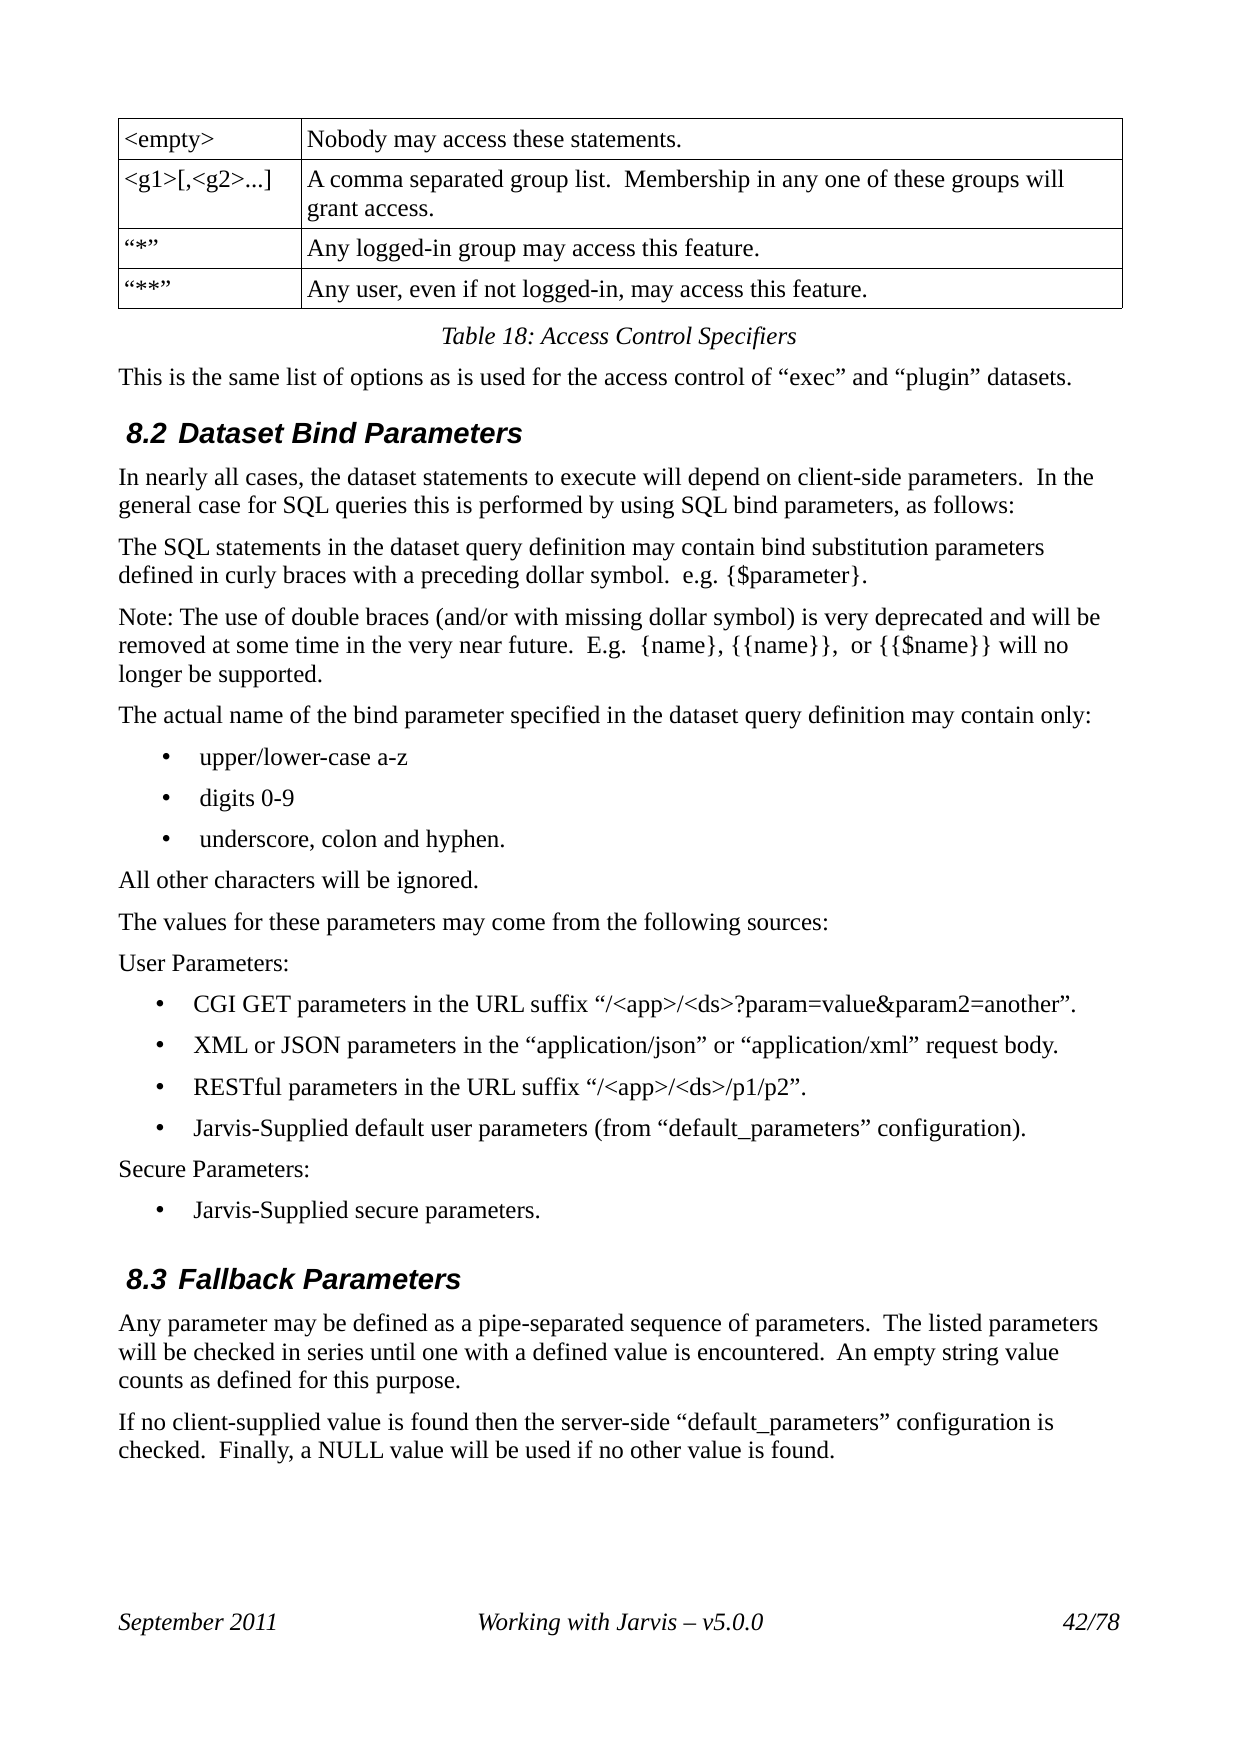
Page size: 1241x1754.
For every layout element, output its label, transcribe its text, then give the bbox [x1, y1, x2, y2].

text The values for these parameters may come from the following sources: [118, 907, 1122, 936]
list digits 0-9 [162, 783, 1122, 812]
table_cell Any user, even if not logged-in, may access this feature. [302, 269, 1122, 308]
table_cell “**” [119, 269, 301, 308]
table_cell Any logged-in group may access this feature. [302, 229, 1122, 268]
text Secure Parameters: [118, 1154, 1122, 1183]
text Table 18: Access Control Specifiers [118, 321, 1122, 349]
text User Parameters: [118, 948, 1122, 977]
list Jarvis-Supplied secure parameters. [156, 1196, 1122, 1224]
table_cell A comma separated group list. Membership in any one of these groups will grant access. [302, 160, 1122, 227]
list XML or JSON parameters in the “application/json” or “application/xml” request body. [156, 1031, 1122, 1059]
list CGI GET parameters in the URL suffix “/<app>/<ds>?param=value&param2=another”. [156, 989, 1122, 1018]
list upper/lower-case a-z [162, 742, 1122, 771]
table_cell Nobody may access these statements. [302, 119, 1122, 158]
subtitle Fallback Parameters [118, 1262, 1122, 1295]
list Jarvis-Supplied default user parameters (from “default_parameters” configuration). [156, 1113, 1122, 1142]
text All other characters will be ignored. [118, 866, 1122, 894]
text If no client-supplied value is found then the server-side “default_parameters” configuration is checked. Finally, a NULL value will be used if no other value is found. [118, 1407, 1122, 1464]
text The SQL statements in the dataset query definition may contain bind substitution parameters defined in curly braces with a preceding dollar symbol. e.g. {$parameter}. [118, 532, 1122, 589]
list underscore, colon and hyphen. [162, 824, 1122, 853]
text The actual name of the bind parameter specified in the dataset query definition may contain only: [118, 701, 1122, 729]
table_cell <empty> [119, 119, 301, 158]
text Note: The use of double braces (and/or with missing dollar symbol) is very deprecated and will be removed at some time in the very near future. E.g. {name}, {{name}}, or {{$name}} will no longer be supported. [118, 602, 1122, 688]
subtitle Dataset Bind Parameters [118, 416, 1122, 449]
text This is the same list of options as is used for the access control of “exec” and “plugin” datasets. [118, 362, 1122, 391]
table_cell “*” [119, 229, 301, 268]
text Any parameter may be defined as a pipe-separated sequence of parameters. The listed parameters will be checked in series until one with a defined value is encountered. An empty string value counts as defined for this purpose. [118, 1308, 1122, 1394]
list RESTful parameters in the URL suffix “/<app>/<ds>/p1/p2”. [156, 1072, 1122, 1101]
table_cell <g1>[,<g2>...] [119, 160, 301, 227]
text In nearly all cases, the dataset statements to execute will depend on client-side parameters. In the general case for SQL queries this is performed by using SQL bind parameters, as follows: [118, 462, 1122, 519]
